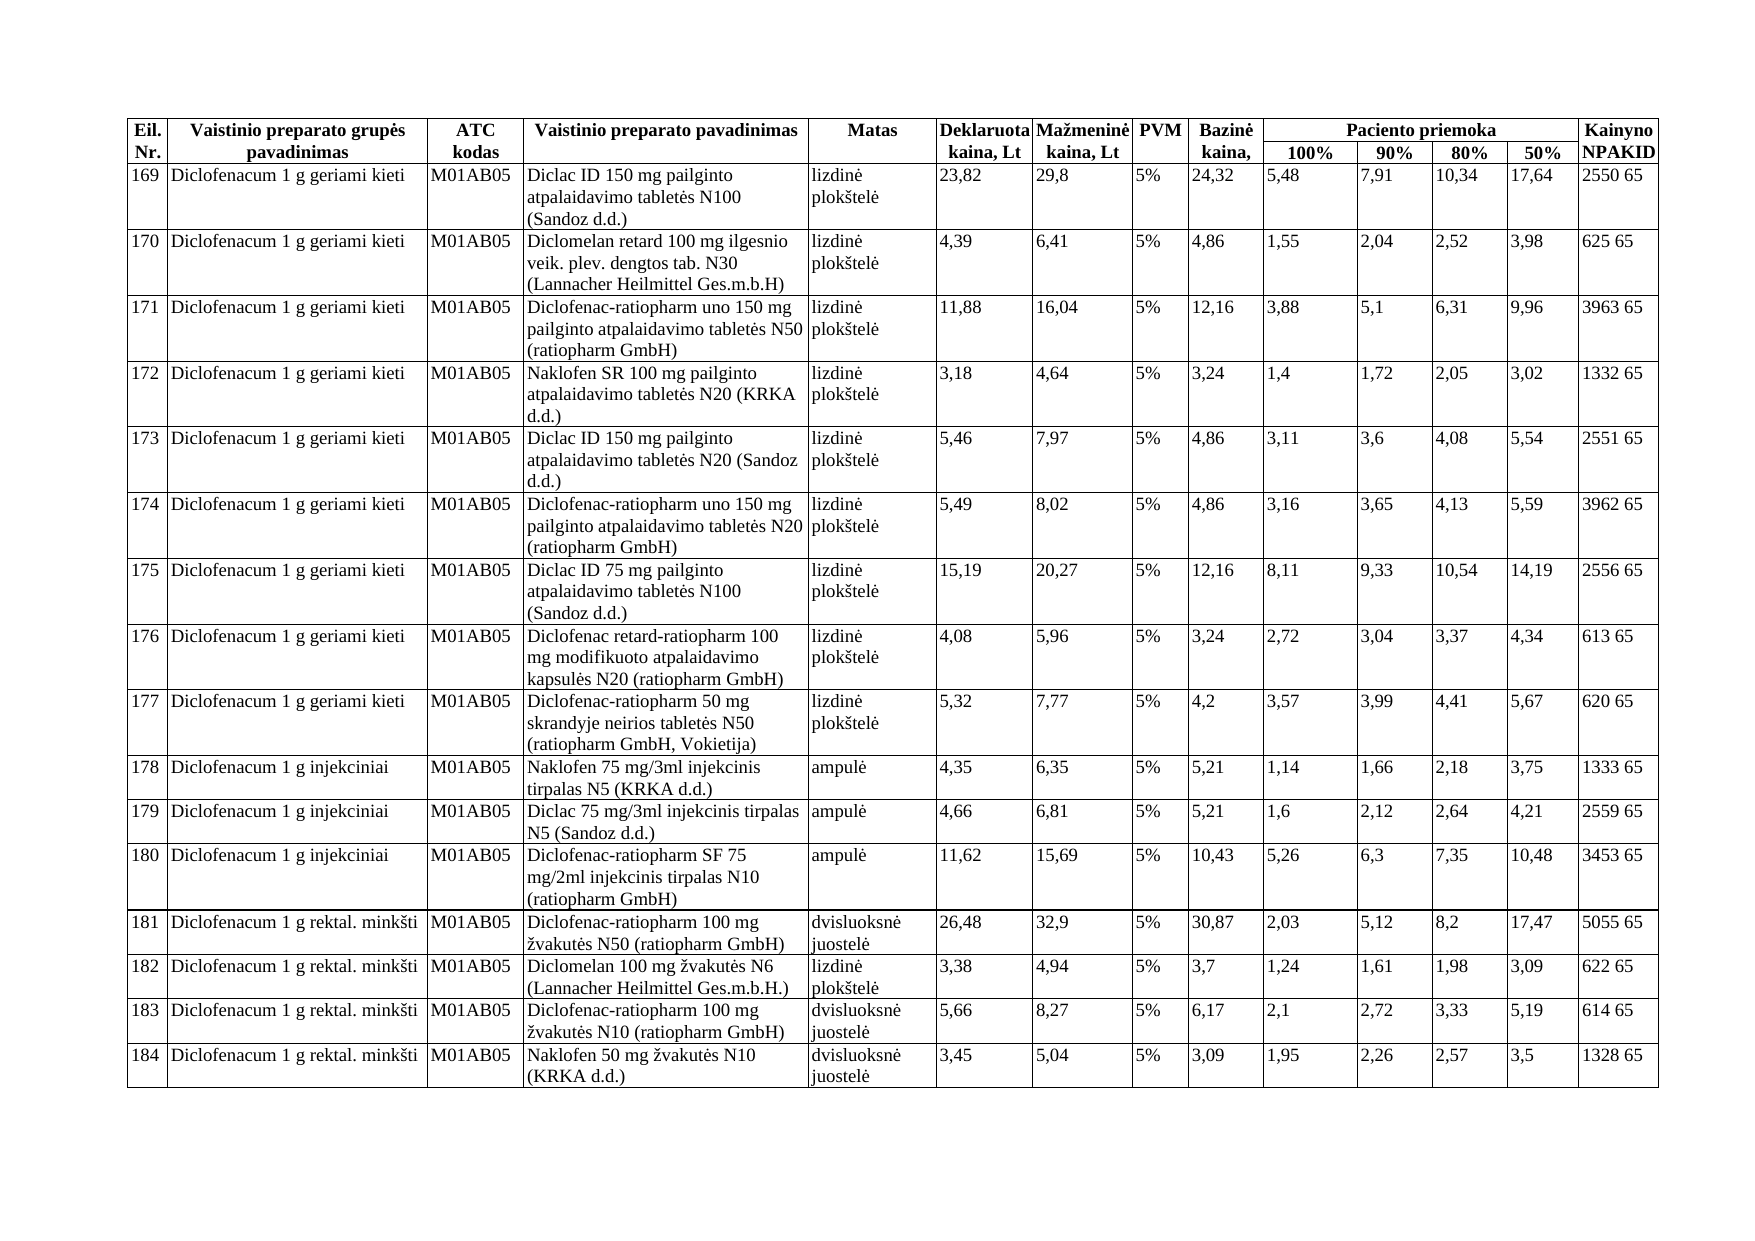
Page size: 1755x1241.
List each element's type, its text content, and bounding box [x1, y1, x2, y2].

table_header Kainyno NPAKID [1579, 119, 1658, 163]
table_cell 5,21 [1189, 800, 1263, 843]
table_cell 174 [128, 493, 167, 558]
table_cell Diclac ID 75 mg pailginto atpalaidavimo tabletės N100 (Sandoz d.d.) [524, 559, 808, 623]
table_cell Diclofenacum 1 g geriami kieti [168, 230, 427, 295]
table_cell 4,94 [1033, 955, 1132, 998]
table_cell Naklofen SR 100 mg pailginto atpalaidavimo tabletės N20 (KRKA d.d.) [524, 362, 808, 426]
table_cell 5% [1133, 230, 1188, 295]
table_cell Diclofenac-ratiopharm 100 mg žvakutės N10 (ratiopharm GmbH) [524, 999, 808, 1042]
table_cell 2,03 [1264, 911, 1357, 954]
table_cell 3,11 [1264, 427, 1357, 492]
table_cell 3963 65 [1579, 296, 1658, 361]
table_cell M01AB05 [428, 164, 523, 229]
table_cell 3,38 [937, 955, 1032, 998]
table_cell Diclofenacum 1 g injekciniai [168, 756, 427, 799]
table_cell Diclomelan 100 mg žvakutės N6 (Lannacher Heilmittel Ges.m.b.H.) [524, 955, 808, 998]
table_cell 5% [1133, 911, 1188, 954]
table_cell lizdinė plokštelė [809, 625, 936, 689]
table_cell 5% [1133, 559, 1188, 623]
table_cell 4,66 [937, 800, 1032, 843]
table_cell 3453 65 [1579, 844, 1658, 909]
table_cell 4,08 [937, 625, 1032, 689]
table_cell 10,54 [1433, 559, 1507, 623]
table_cell Diclofenacum 1 g rektal. minkšti [168, 1044, 427, 1087]
table_header PVM [1133, 119, 1188, 163]
table_header Eil. Nr. [128, 119, 167, 163]
table_header Bazinė kaina, Lt [1189, 119, 1263, 163]
table_cell Diclomelan retard 100 mg ilgesnio veik. plev. dengtos tab. N30 (Lannacher Heilmittel Ges.m.b.H) [524, 230, 808, 295]
table_cell 3,88 [1264, 296, 1357, 361]
table_cell 1,95 [1264, 1044, 1357, 1087]
table_cell 5,54 [1508, 427, 1578, 492]
table_cell 5,04 [1033, 1044, 1132, 1087]
table_cell 5,46 [937, 427, 1032, 492]
table_cell Diclofenacum 1 g geriami kieti [168, 690, 427, 755]
table_cell 17,47 [1508, 911, 1578, 954]
table_cell 6,41 [1033, 230, 1132, 295]
table_cell M01AB05 [428, 690, 523, 755]
table_cell 5,21 [1189, 756, 1263, 799]
table_cell 15,69 [1033, 844, 1132, 909]
table_cell 26,48 [937, 911, 1032, 954]
table_cell 5,59 [1508, 493, 1578, 558]
table_cell 3,6 [1358, 427, 1432, 492]
table_cell Naklofen 75 mg/3ml injekcinis tirpalas N5 (KRKA d.d.) [524, 756, 808, 799]
table_cell 1328 65 [1579, 1044, 1658, 1087]
table_cell Diclac 75 mg/3ml injekcinis tirpalas N5 (Sandoz d.d.) [524, 800, 808, 843]
table_cell 100% [1264, 142, 1357, 163]
table_cell 2550 65 [1579, 164, 1658, 229]
table_cell 2556 65 [1579, 559, 1658, 623]
table_cell 32,9 [1033, 911, 1132, 954]
table_cell 2551 65 [1579, 427, 1658, 492]
table_cell 5% [1133, 296, 1188, 361]
table_cell 4,86 [1189, 427, 1263, 492]
table_cell 50% [1508, 142, 1578, 163]
table_cell M01AB05 [428, 493, 523, 558]
table_cell 2,1 [1264, 999, 1357, 1042]
table_cell 3,09 [1189, 1044, 1263, 1087]
table_cell Naklofen 50 mg žvakutės N10 (KRKA d.d.) [524, 1044, 808, 1087]
table_cell 3,98 [1508, 230, 1578, 295]
table_cell 1,98 [1433, 955, 1507, 998]
table_cell 29,8 [1033, 164, 1132, 229]
table_cell M01AB05 [428, 911, 523, 954]
table_cell 12,16 [1189, 559, 1263, 623]
table_cell 2,18 [1433, 756, 1507, 799]
table_cell 181 [128, 911, 167, 954]
table_cell 1,66 [1358, 756, 1432, 799]
table_cell 9,33 [1358, 559, 1432, 623]
table_cell Diclofenac-ratiopharm uno 150 mg pailginto atpalaidavimo tabletės N20 (ratiopharm GmbH) [524, 493, 808, 558]
table_cell 2559 65 [1579, 800, 1658, 843]
table_cell Diclofenacum 1 g rektal. minkšti [168, 999, 427, 1042]
table_cell 4,13 [1433, 493, 1507, 558]
table_cell Diclofenacum 1 g injekciniai [168, 800, 427, 843]
table_cell 5,67 [1508, 690, 1578, 755]
table_cell lizdinė plokštelė [809, 362, 936, 426]
table_cell 3,16 [1264, 493, 1357, 558]
table_cell 175 [128, 559, 167, 623]
table_cell 5% [1133, 690, 1188, 755]
table_cell Diclofenacum 1 g injekciniai [168, 844, 427, 909]
table_cell 4,34 [1508, 625, 1578, 689]
table_cell 3,04 [1358, 625, 1432, 689]
table_cell Diclofenac-ratiopharm uno 150 mg pailginto atpalaidavimo tabletės N50 (ratiopharm GmbH) [524, 296, 808, 361]
table_cell 170 [128, 230, 167, 295]
table_cell 6,31 [1433, 296, 1507, 361]
table_cell 20,27 [1033, 559, 1132, 623]
table_cell 3,75 [1508, 756, 1578, 799]
table_cell 7,97 [1033, 427, 1132, 492]
table_cell 182 [128, 955, 167, 998]
table_cell 3,99 [1358, 690, 1432, 755]
table_cell 1,55 [1264, 230, 1357, 295]
table_cell lizdinė plokštelė [809, 427, 936, 492]
table_cell 5% [1133, 164, 1188, 229]
table_cell 4,08 [1433, 427, 1507, 492]
table_cell 5055 65 [1579, 911, 1658, 954]
table_cell M01AB05 [428, 230, 523, 295]
table_cell 4,41 [1433, 690, 1507, 755]
table_cell 1,61 [1358, 955, 1432, 998]
table_cell lizdinė plokštelė [809, 559, 936, 623]
table_cell 5% [1133, 955, 1188, 998]
table_cell 3,02 [1508, 362, 1578, 426]
table_cell 3,24 [1189, 362, 1263, 426]
table_cell 613 65 [1579, 625, 1658, 689]
table_cell Diclofenac retard-ratiopharm 100 mg modifikuoto atpalaidavimo kapsulės N20 (ratiopharm GmbH) [524, 625, 808, 689]
table_cell 2,72 [1358, 999, 1432, 1042]
table_cell 90% [1358, 142, 1432, 163]
table_cell 8,2 [1433, 911, 1507, 954]
table_cell Diclofenacum 1 g geriami kieti [168, 559, 427, 623]
table_cell 1,14 [1264, 756, 1357, 799]
table_cell M01AB05 [428, 800, 523, 843]
table_cell 614 65 [1579, 999, 1658, 1042]
table_cell 30,87 [1189, 911, 1263, 954]
table_cell 7,77 [1033, 690, 1132, 755]
table_cell 5,32 [937, 690, 1032, 755]
table_cell 5% [1133, 800, 1188, 843]
table_cell 4,86 [1189, 493, 1263, 558]
table_cell 3,33 [1433, 999, 1507, 1042]
table_cell 7,35 [1433, 844, 1507, 909]
table_cell lizdinė plokštelė [809, 955, 936, 998]
table_cell 3962 65 [1579, 493, 1658, 558]
table_cell 8,27 [1033, 999, 1132, 1042]
table_cell M01AB05 [428, 999, 523, 1042]
table_cell 169 [128, 164, 167, 229]
table_header Vaistinio preparato pavadinimas [524, 119, 808, 163]
table_cell 2,12 [1358, 800, 1432, 843]
table_cell 5,1 [1358, 296, 1432, 361]
table_cell 15,19 [937, 559, 1032, 623]
table_cell 183 [128, 999, 167, 1042]
table_cell 180 [128, 844, 167, 909]
table_cell M01AB05 [428, 756, 523, 799]
table_cell 5,96 [1033, 625, 1132, 689]
table_cell 4,39 [937, 230, 1032, 295]
table_cell 2,05 [1433, 362, 1507, 426]
table_cell 3,24 [1189, 625, 1263, 689]
table_cell 5% [1133, 493, 1188, 558]
table_cell Diclofenac-ratiopharm 50 mg skrandyje neirios tabletės N50 (ratiopharm GmbH, Vokietija) [524, 690, 808, 755]
table_cell 2,64 [1433, 800, 1507, 843]
table_cell 11,62 [937, 844, 1032, 909]
table_cell 173 [128, 427, 167, 492]
table_cell 5% [1133, 362, 1188, 426]
table_cell 4,86 [1189, 230, 1263, 295]
table_cell 6,81 [1033, 800, 1132, 843]
table_cell Diclofenac-ratiopharm SF 75 mg/2ml injekcinis tirpalas N10 (ratiopharm GmbH) [524, 844, 808, 909]
table_cell 5% [1133, 844, 1188, 909]
table_cell 10,48 [1508, 844, 1578, 909]
table_cell 620 65 [1579, 690, 1658, 755]
table_header Matas [809, 119, 936, 163]
table_cell M01AB05 [428, 296, 523, 361]
table_cell 11,88 [937, 296, 1032, 361]
table_cell 1,72 [1358, 362, 1432, 426]
table_cell 10,43 [1189, 844, 1263, 909]
table_cell 3,18 [937, 362, 1032, 426]
table_cell Diclofenacum 1 g rektal. minkšti [168, 911, 427, 954]
table_header Paciento priemoka [1264, 119, 1578, 141]
table_cell 8,02 [1033, 493, 1132, 558]
table_cell 171 [128, 296, 167, 361]
table_cell 6,3 [1358, 844, 1432, 909]
table_cell Diclac ID 150 mg pailginto atpalaidavimo tabletės N100 (Sandoz d.d.) [524, 164, 808, 229]
table_cell 3,09 [1508, 955, 1578, 998]
table_cell lizdinė plokštelė [809, 493, 936, 558]
table_cell 2,04 [1358, 230, 1432, 295]
table_cell 177 [128, 690, 167, 755]
table_cell lizdinė plokštelė [809, 164, 936, 229]
table_cell M01AB05 [428, 559, 523, 623]
table_header ATC kodas [428, 119, 523, 163]
table_cell M01AB05 [428, 362, 523, 426]
table_cell 14,19 [1508, 559, 1578, 623]
table_cell dvisluoksnė juostelė [809, 911, 936, 954]
table_cell 7,91 [1358, 164, 1432, 229]
table_cell 5% [1133, 427, 1188, 492]
table_cell M01AB05 [428, 625, 523, 689]
table_cell Diclofenacum 1 g geriami kieti [168, 493, 427, 558]
table_cell Diclac ID 150 mg pailginto atpalaidavimo tabletės N20 (Sandoz d.d.) [524, 427, 808, 492]
table_cell 2,52 [1433, 230, 1507, 295]
table_cell ampulė [809, 800, 936, 843]
table_cell 1333 65 [1579, 756, 1658, 799]
table_cell 4,64 [1033, 362, 1132, 426]
table_cell 1332 65 [1579, 362, 1658, 426]
table_cell 2,72 [1264, 625, 1357, 689]
table_cell 80% [1433, 142, 1507, 163]
table_cell ampulė [809, 756, 936, 799]
table_cell lizdinė plokštelė [809, 230, 936, 295]
table_header Vaistinio preparato grupės pavadinimas [168, 119, 427, 163]
table_cell Diclofenacum 1 g geriami kieti [168, 427, 427, 492]
table_cell M01AB05 [428, 844, 523, 909]
table_cell 2,57 [1433, 1044, 1507, 1087]
table_cell 5,26 [1264, 844, 1357, 909]
table_cell 5% [1133, 625, 1188, 689]
table_cell Diclofenacum 1 g rektal. minkšti [168, 955, 427, 998]
table_cell 176 [128, 625, 167, 689]
table_cell 5,19 [1508, 999, 1578, 1042]
table_header Mažmeninė kaina, Lt [1033, 119, 1132, 163]
table_cell 8,11 [1264, 559, 1357, 623]
table_cell 24,32 [1189, 164, 1263, 229]
table_cell M01AB05 [428, 427, 523, 492]
table_cell 4,21 [1508, 800, 1578, 843]
table_cell 9,96 [1508, 296, 1578, 361]
table_cell 2,26 [1358, 1044, 1432, 1087]
table_cell 17,64 [1508, 164, 1578, 229]
table_cell 179 [128, 800, 167, 843]
table_cell 172 [128, 362, 167, 426]
table_cell 3,57 [1264, 690, 1357, 755]
table_cell Diclofenacum 1 g geriami kieti [168, 164, 427, 229]
table_cell 184 [128, 1044, 167, 1087]
table_cell 3,7 [1189, 955, 1263, 998]
table_cell 1,24 [1264, 955, 1357, 998]
table_cell 625 65 [1579, 230, 1658, 295]
table_header Deklaruota kaina, Lt [937, 119, 1032, 163]
table_cell 3,45 [937, 1044, 1032, 1087]
table_cell 3,5 [1508, 1044, 1578, 1087]
table_cell 4,35 [937, 756, 1032, 799]
table_cell 6,17 [1189, 999, 1263, 1042]
table_cell 5,66 [937, 999, 1032, 1042]
table_cell Diclofenacum 1 g geriami kieti [168, 625, 427, 689]
table_cell lizdinė plokštelė [809, 690, 936, 755]
table_cell 23,82 [937, 164, 1032, 229]
table_cell 10,34 [1433, 164, 1507, 229]
table_cell M01AB05 [428, 955, 523, 998]
table_cell 5,49 [937, 493, 1032, 558]
table_cell 1,6 [1264, 800, 1357, 843]
table_cell Diclofenacum 1 g geriami kieti [168, 362, 427, 426]
table_cell 622 65 [1579, 955, 1658, 998]
table_cell lizdinė plokštelė [809, 296, 936, 361]
table_cell 5,12 [1358, 911, 1432, 954]
table_cell Diclofenacum 1 g geriami kieti [168, 296, 427, 361]
table_cell 16,04 [1033, 296, 1132, 361]
table_cell 5% [1133, 1044, 1188, 1087]
table_cell M01AB05 [428, 1044, 523, 1087]
table_cell 12,16 [1189, 296, 1263, 361]
table_cell 3,37 [1433, 625, 1507, 689]
table_cell 6,35 [1033, 756, 1132, 799]
table_cell dvisluoksnė juostelė [809, 999, 936, 1042]
table_cell Diclofenac-ratiopharm 100 mg žvakutės N50 (ratiopharm GmbH) [524, 911, 808, 954]
table_cell 5% [1133, 756, 1188, 799]
table_cell 3,65 [1358, 493, 1432, 558]
table_cell ampulė [809, 844, 936, 909]
table_cell dvisluoksnė juostelė [809, 1044, 936, 1087]
table_cell 4,2 [1189, 690, 1263, 755]
table_cell 178 [128, 756, 167, 799]
table_cell 5,48 [1264, 164, 1357, 229]
table_cell 1,4 [1264, 362, 1357, 426]
table_cell 5% [1133, 999, 1188, 1042]
